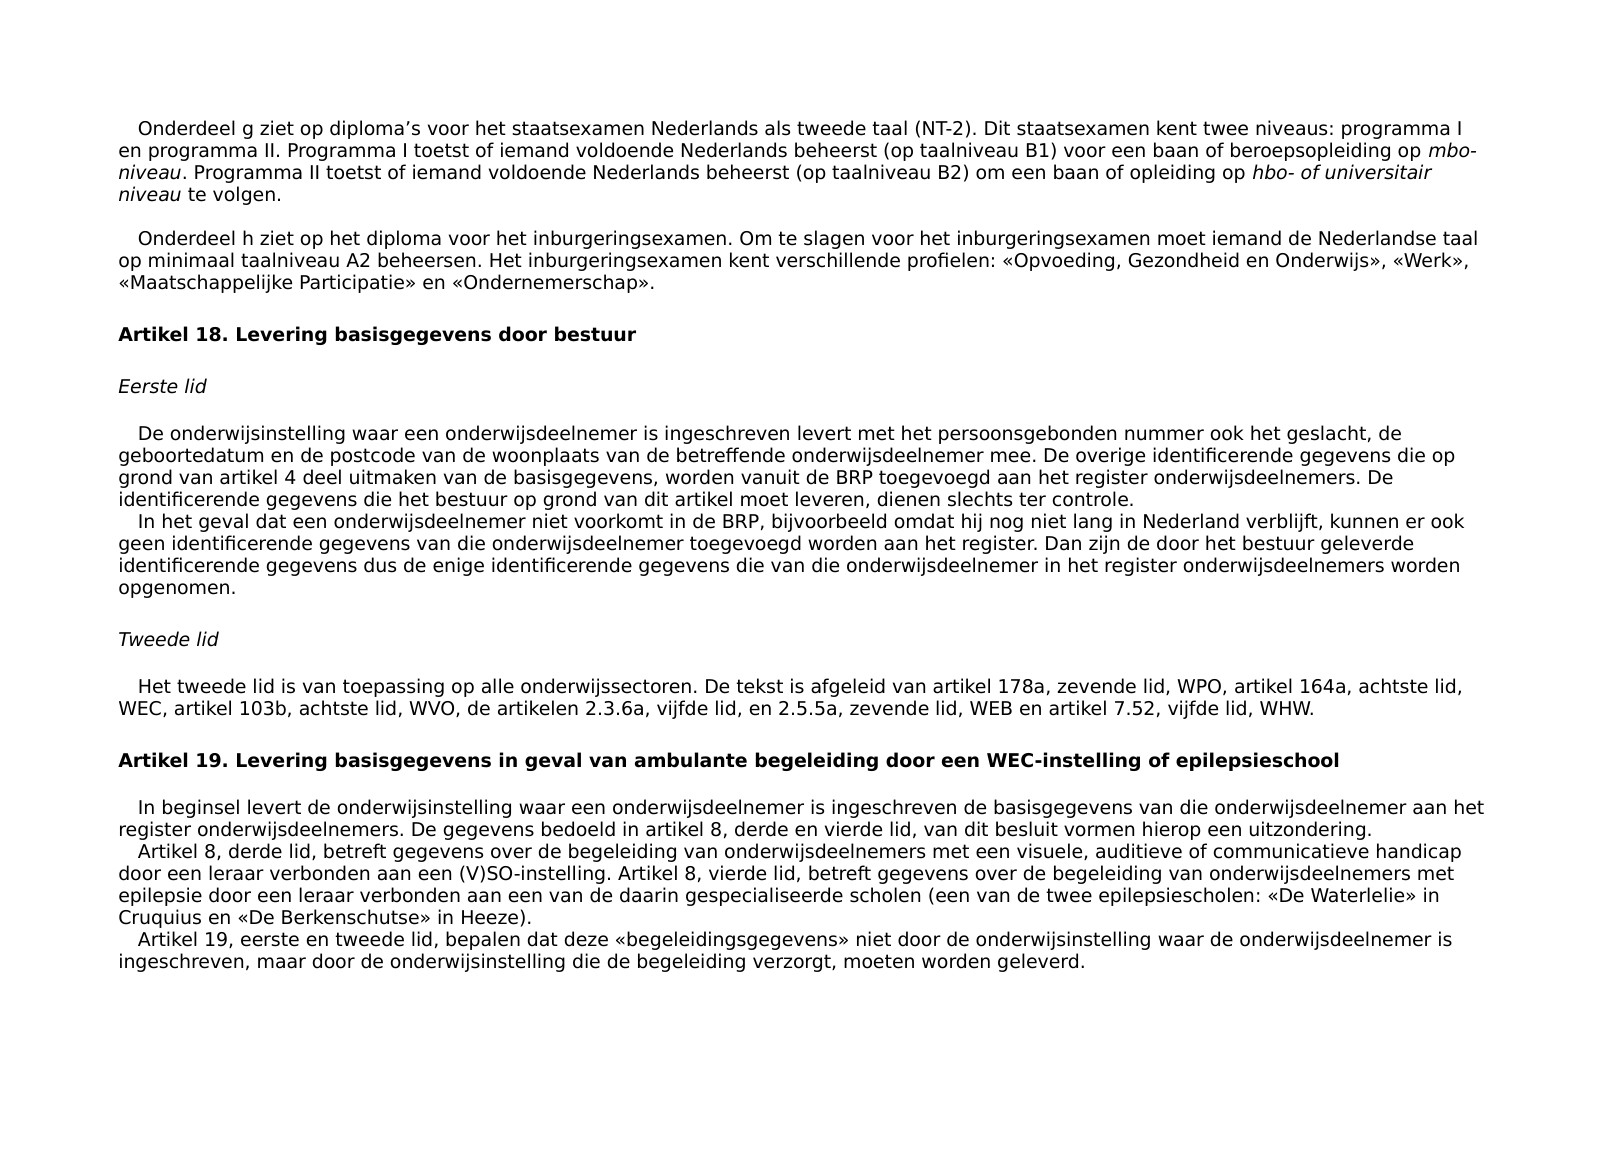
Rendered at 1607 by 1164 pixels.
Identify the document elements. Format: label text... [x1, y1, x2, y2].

text Onderdeel h ziet op het diploma voor het inburgeringsexamen. Om te slagen voor het inburgeringsexamen moet iemand de Nederlandse taal op minimaal taalniveau A2 beheersen. Het inburgeringsexamen kent verschillende profielen: «Opvoeding, Gezondheid en Onderwijs», «Werk», «Maatschappelijke Participatie» en «Ondernemerschap». [118, 228, 1488, 294]
subtitle Artikel 18. Levering basisgegevens door bestuur [118, 324, 1488, 346]
text De onderwijsinstelling waar een onderwijsdeelnemer is ingeschreven levert met het persoonsgebonden nummer ook het geslacht, de geboortedatum en de postcode van de woonplaats van de betreffende onderwijsdeelnemer mee. De overige identificerende gegevens die op grond van artikel 4 deel uitmaken van de basisgegevens, worden vanuit de BRP toegevoegd aan het register onderwijsdeelnemers. De identificerende gegevens die het bestuur op grond van dit artikel moet leveren, dienen slechts ter controle. [118, 423, 1488, 511]
text Artikel 19, eerste en tweede lid, bepalen dat deze «begeleidingsgegevens» niet door de onderwijsinstelling waar de onderwijsdeelnemer is ingeschreven, maar door de onderwijsinstelling die de begeleiding verzorgt, moeten worden geleverd. [118, 929, 1488, 973]
text Onderdeel g ziet op diploma’s voor het staatsexamen Nederlands als tweede taal (NT-2). Dit staatsexamen kent twee niveaus: programma I en programma II. Programma I toetst of iemand voldoende Nederlands beheerst (op taalniveau B1) voor een baan of beroepsopleiding op mbo-niveau. Programma II toetst of iemand voldoende Nederlands beheerst (op taalniveau B2) om een baan of opleiding op hbo- of universitair niveau te volgen. [118, 118, 1488, 206]
text Artikel 8, derde lid, betreft gegevens over de begeleiding van onderwijsdeelnemers met een visuele, auditieve of communicatieve handicap door een leraar verbonden aan een (V)SO-instelling. Artikel 8, vierde lid, betreft gegevens over de begeleiding van onderwijsdeelnemers met epilepsie door een leraar verbonden aan een van de daarin gespecialiseerde scholen (een van de twee epilepsiescholen: «De Waterlelie» in Cruquius en «De Berkenschutse» in Heeze). [118, 841, 1488, 929]
text In beginsel levert de onderwijsinstelling waar een onderwijsdeelnemer is ingeschreven de basisgegevens van die onderwijsdeelnemer aan het register onderwijsdeelnemers. De gegevens bedoeld in artikel 8, derde en vierde lid, van dit besluit vormen hierop een uitzondering. [118, 797, 1488, 841]
subtitle Artikel 19. Levering basisgegevens in geval van ambulante begeleiding door een WEC-instelling of epilepsieschool [118, 750, 1488, 772]
text In het geval dat een onderwijsdeelnemer niet voorkomt in de BRP, bijvoorbeeld omdat hij nog niet lang in Nederland verblijft, kunnen er ook geen identificerende gegevens van die onderwijsdeelnemer toegevoegd worden aan het register. Dan zijn de door het bestuur geleverde identificerende gegevens dus de enige identificerende gegevens die van die onderwijsdeelnemer in het register onderwijsdeelnemers worden opgenomen. [118, 511, 1488, 599]
subtitle Eerste lid [118, 376, 1488, 398]
subtitle Tweede lid [118, 629, 1488, 651]
text Het tweede lid is van toepassing op alle onderwijssectoren. De tekst is afgeleid van artikel 178a, zevende lid, WPO, artikel 164a, achtste lid, WEC, artikel 103b, achtste lid, WVO, de artikelen 2.3.6a, vijfde lid, en 2.5.5a, zevende lid, WEB en artikel 7.52, vijfde lid, WHW. [118, 676, 1488, 720]
